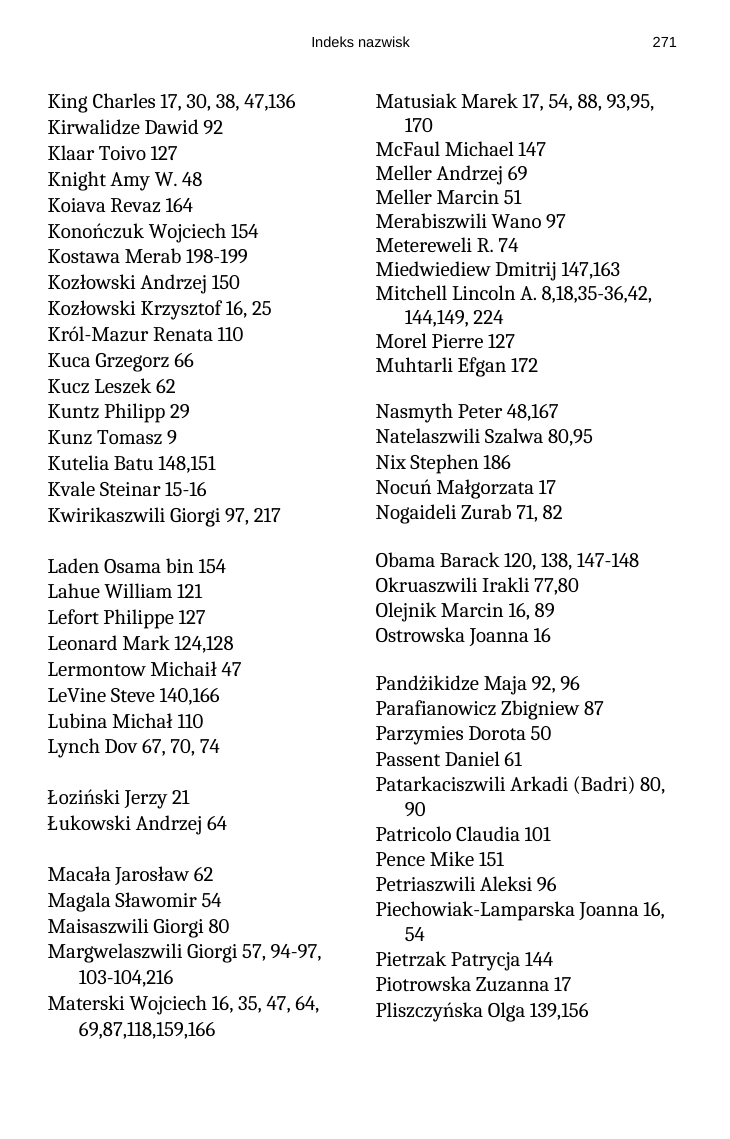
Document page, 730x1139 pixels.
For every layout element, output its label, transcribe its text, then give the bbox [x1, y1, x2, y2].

text Patricolo Claudia 101 [375, 822, 683, 846]
text Lahue William 121 [47, 580, 356, 604]
text Lermontow Michaił 47 [47, 658, 356, 682]
text Pietrzak Patrycja 144 [375, 948, 683, 972]
text Ostrowska Joanna 16 [375, 624, 683, 648]
text Kostawa Merab 198-199 [47, 245, 356, 269]
text Merabiszwili Wano 97 [375, 209, 683, 233]
text Kwirikaszwili Giorgi 97, 217 [47, 503, 356, 527]
text Kozłowski Andrzej 150 [47, 271, 356, 295]
text Mitchell Lincoln A. 8,18,35-36,42, 144,149, 224 [375, 281, 683, 329]
text 271 [652, 33, 680, 50]
text Nocuń Małgorzata 17 [375, 475, 683, 499]
text Pliszczyńska Olga 139,156 [375, 998, 683, 1022]
text Konończuk Wojciech 154 [47, 219, 356, 243]
text Okruaszwili Irakli 77,80 [375, 574, 683, 598]
text Kvale Steinar 15-16 [47, 478, 356, 502]
text Kirwalidze Dawid 92 [47, 116, 356, 140]
text Matusiak Marek 17, 54, 88, 93,95, 170 [375, 90, 683, 138]
text Morel Pierre 127 [375, 329, 683, 353]
text Knight Amy W. 48 [47, 168, 356, 192]
text Parafianowicz Zbigniew 87 [375, 697, 683, 721]
text McFaul Michael 147 [375, 138, 683, 162]
text Łukowski Andrzej 64 [47, 812, 356, 836]
text Indeks nazwisk [311, 34, 420, 51]
text Koiava Revaz 164 [47, 193, 356, 217]
text LeVine Steve 140,166 [47, 683, 356, 707]
text Lefort Philippe 127 [47, 606, 356, 630]
text Piechowiak-Lamparska Joanna 16, 54 [375, 898, 683, 947]
text Kutelia Batu 148,151 [47, 452, 356, 476]
text Król-Mazur Renata 110 [47, 323, 356, 347]
text Kuntz Philipp 29 [47, 400, 356, 424]
text Klaar Toivo 127 [47, 142, 356, 166]
text Maisaszwili Giorgi 80 [47, 914, 356, 938]
text Obama Barack 120, 138, 147-148 [375, 548, 683, 572]
text Leonard Mark 124,128 [47, 632, 356, 656]
text Kozłowski Krzysztof 16, 25 [47, 297, 356, 321]
text Passent Daniel 61 [375, 747, 683, 771]
text Piotrowska Zuzanna 17 [375, 973, 683, 997]
text Pandżikidze Maja 92, 96 [375, 672, 683, 696]
text Patarkaciszwili Arkadi (Badri) 80, 90 [375, 772, 683, 821]
text Kucz Leszek 62 [47, 374, 356, 398]
text Nasmyth Peter 48,167 [375, 400, 683, 424]
text Kuca Grzegorz 66 [47, 348, 356, 372]
text Lubina Michał 110 [47, 709, 356, 733]
text Meller Marcin 51 [375, 186, 683, 209]
text Olejnik Marcin 16, 89 [375, 599, 683, 623]
text Laden Osama bin 154 [47, 554, 356, 578]
text Nogaideli Zurab 71, 82 [375, 501, 683, 524]
text Petriaszwili Aleksi 96 [375, 873, 683, 897]
text Meller Andrzej 69 [375, 162, 683, 186]
text Muhtarli Efgan 172 [375, 353, 683, 377]
text Miedwiediew Dmitrij 147,163 [375, 257, 683, 281]
text Nix Stephen 186 [375, 450, 683, 474]
text King Charles 17, 30, 38, 47,136 [47, 90, 356, 114]
text Macała Jarosław 62 [47, 863, 356, 887]
text Margwelaszwili Giorgi 57, 94-97, 103-104,216 [47, 940, 356, 990]
text Metereweli R. 74 [375, 233, 683, 257]
text Parzymies Dorota 50 [375, 722, 683, 746]
text Lynch Dov 67, 70, 74 [47, 735, 356, 759]
text Materski Wojciech 16, 35, 47, 64, 69,87,118,159,166 [47, 992, 356, 1042]
text Magala Sławomir 54 [47, 888, 356, 912]
text Pence Mike 151 [375, 848, 683, 872]
text Natelaszwili Szalwa 80,95 [375, 425, 683, 449]
text Łoziński Jerzy 21 [47, 786, 356, 810]
text Kunz Tomasz 9 [47, 426, 356, 450]
